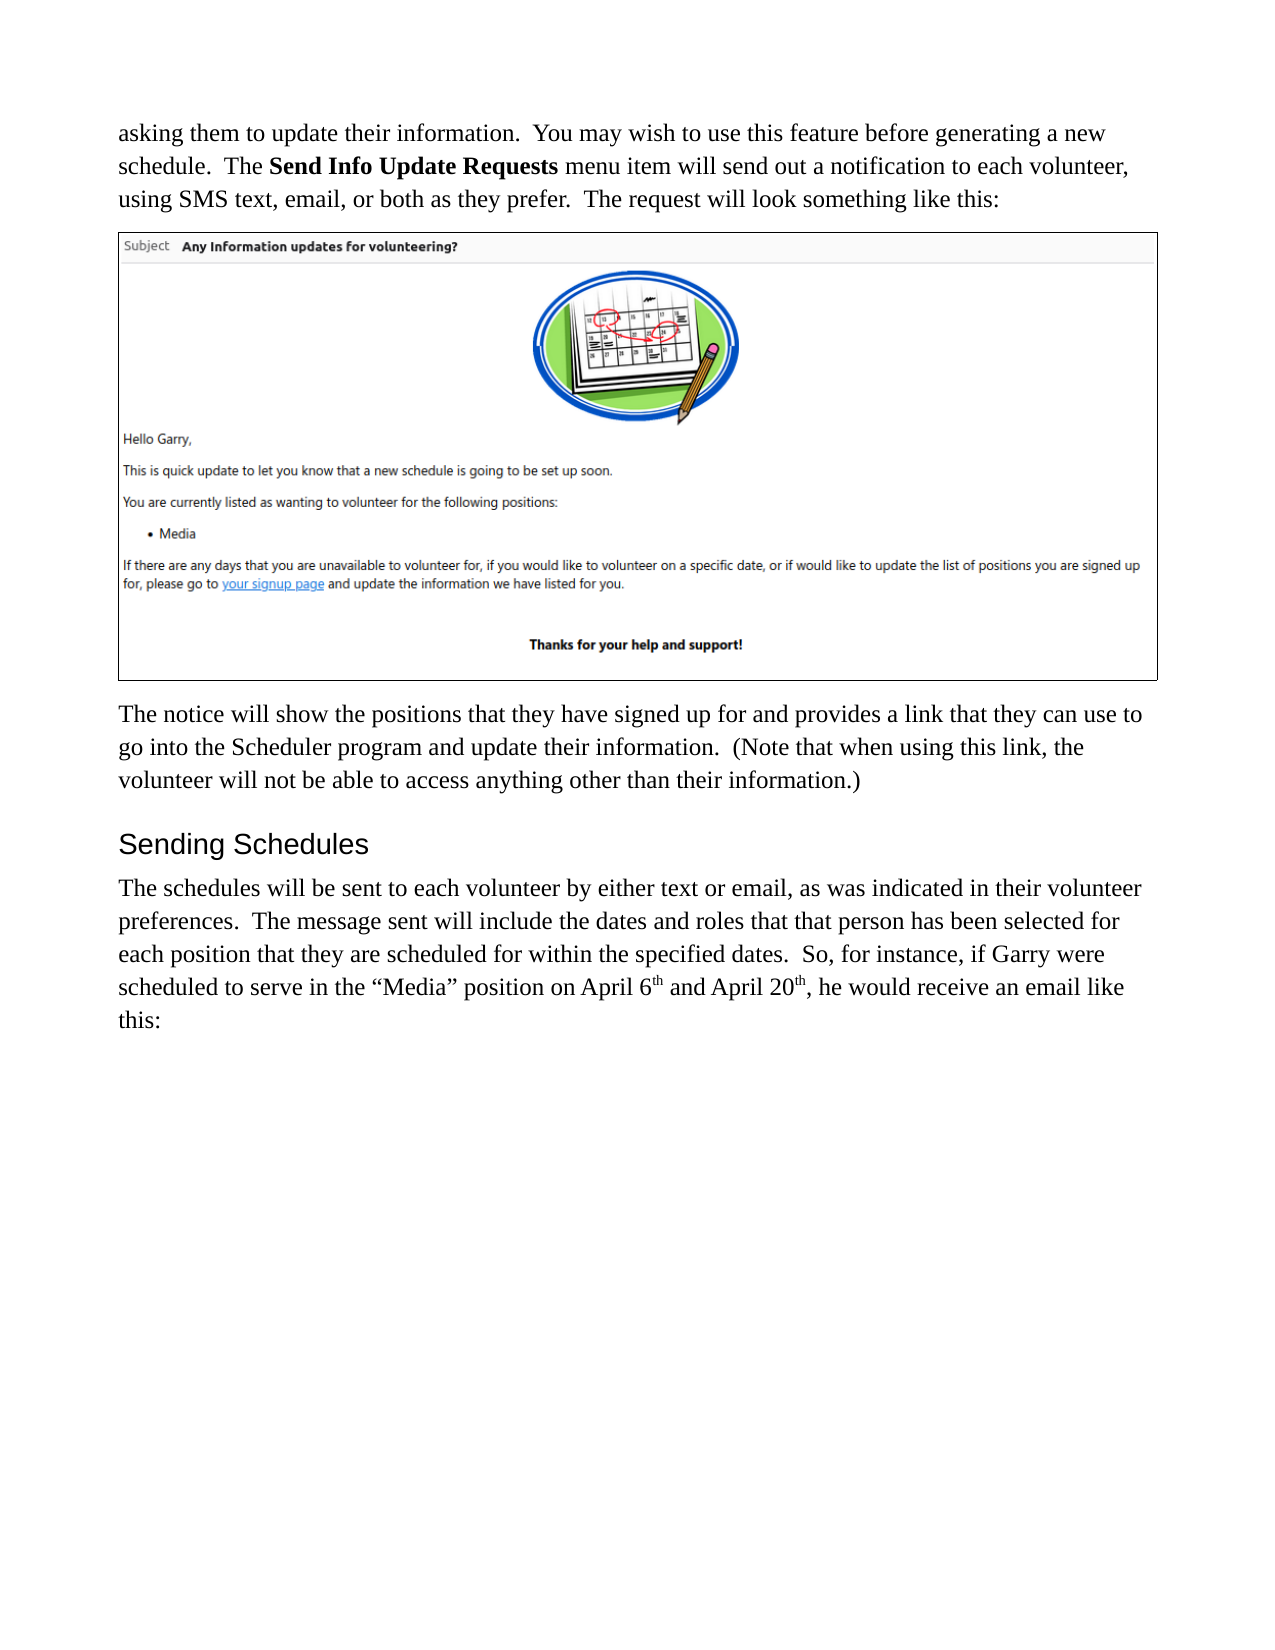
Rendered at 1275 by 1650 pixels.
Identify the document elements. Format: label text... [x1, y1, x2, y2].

text The schedules will be sent to each volunteer by either text or email, as was indicated in their volunteer preferences. The message sent will include the dates and roles that that person has been selected for each position that they are scheduled for within the specified dates. So, for instance, if Garry were scheduled to serve in the “Media” position on April 6th and April 20th, he would receive an email like this: [118, 873, 1157, 1034]
subtitle Sending Schedules [118, 827, 1157, 861]
picture [121, 235, 1154, 677]
text asking them to update their information. You may wish to use this feature before generating a new schedule. The Send Info Update Requests menu item will send out a notification to each volunteer, using SMS text, email, or both as they prefer. The request will look something like this: [118, 118, 1157, 213]
text The notice will show the positions that they have signed up for and provides a link that they can use to go into the Scheduler program and update their information. (Note that when using this link, the volunteer will not be able to access anything other than their information.) [118, 699, 1157, 794]
